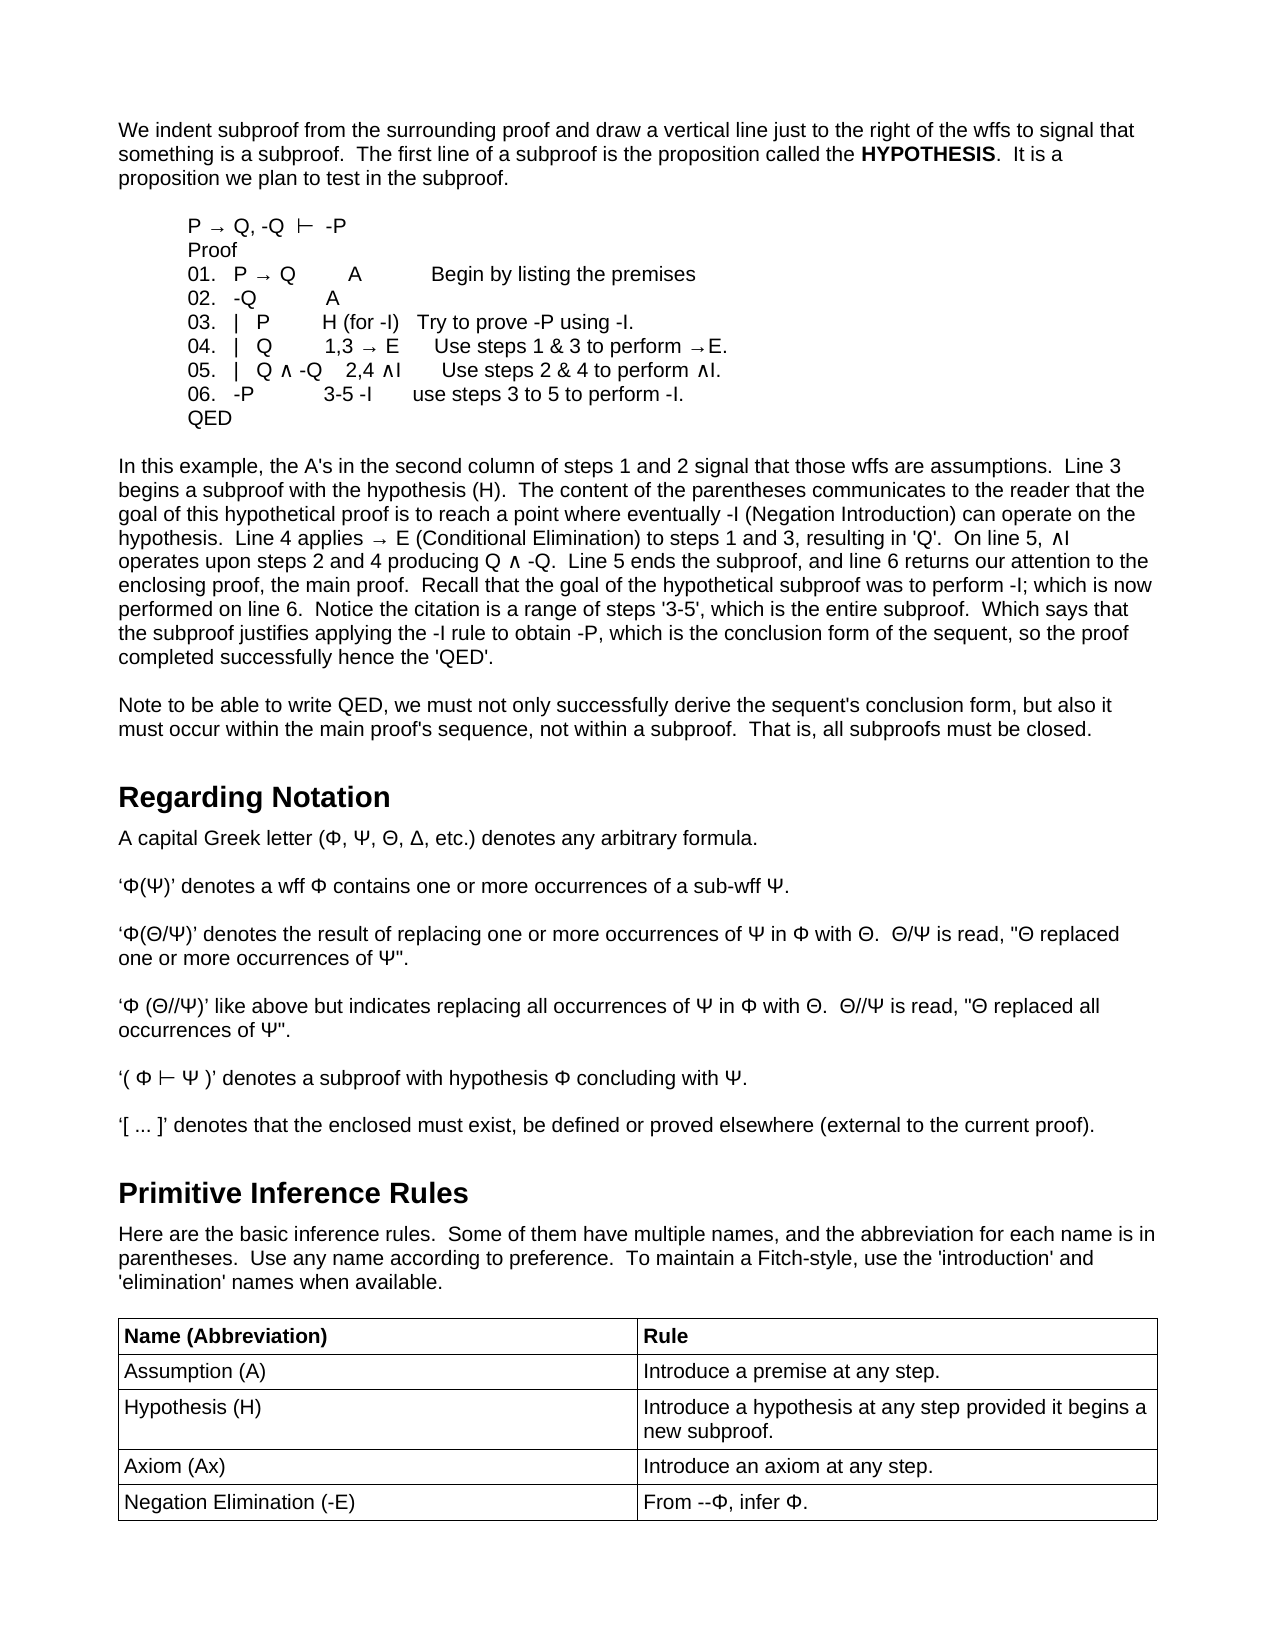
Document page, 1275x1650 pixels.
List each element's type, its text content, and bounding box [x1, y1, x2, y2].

subtitle Primitive Inference Rules [118, 1176, 1157, 1209]
text 01. P → Q A Begin by listing the premises [118, 262, 1157, 286]
text 05. | Q ∧ -Q 2,4 ∧I Use steps 2 & 4 to perform ∧I. [118, 358, 1157, 382]
table_cell Introduce a premise at any step. [638, 1355, 1157, 1389]
table_cell Hypothesis (H) [119, 1390, 637, 1448]
table_cell Assumption (A) [119, 1355, 637, 1389]
subtitle Regarding Notation [118, 779, 1157, 813]
text ‘Φ(Θ/Ψ)’ denotes the result of replacing one or more occurrences of Ψ in Φ with Θ. Θ/Ψ is read, "Θ replaced one or more occurrences of Ψ". [118, 922, 1157, 969]
text In this example, the A's in the second column of steps 1 and 2 signal that those wffs are assumptions. Line 3 begins a subproof with the hypothesis (H). The content of the parentheses communicates to the reader that the goal of this hypothetical proof is to reach a point where eventually -I (Negation Introduction) can operate on the hypothesis. Line 4 applies → E (Conditional Elimination) to steps 1 and 3, resulting in 'Q'. On line 5, ∧I operates upon steps 2 and 4 producing Q ∧ -Q. Line 5 ends the subproof, and line 6 returns our attention to the enclosing proof, the main proof. Recall that the goal of the hypothetical subproof was to perform -I; which is now performed on line 6. Notice the citation is a range of steps '3-5', which is the entire subproof. Which says that the subproof justifies applying the -I rule to obtain -P, which is the conclusion form of the sequent, so the proof completed successfully hence the 'QED'. [118, 453, 1157, 669]
text ‘Φ (Θ//Ψ)’ like above but indicates replacing all occurrences of Ψ in Φ with Θ. Θ//Ψ is read, "Θ replaced all occurrences of Ψ". [118, 993, 1157, 1041]
text A capital Greek letter (Φ, Ψ, Θ, Δ, etc.) denotes any arbitrary formula. [118, 826, 1157, 850]
text 03. | P H (for -I) Try to prove -P using -I. [118, 310, 1157, 334]
table_cell Introduce a hypothesis at any step provided it begins a new subproof. [638, 1390, 1157, 1448]
text 02. -Q A [118, 286, 1157, 310]
text Note to be able to write QED, we must not only successfully derive the sequent's conclusion form, but also it must occur within the main proof's sequence, not within a subproof. That is, all subproofs must be closed. [118, 693, 1157, 741]
table_cell Axiom (Ax) [119, 1450, 637, 1484]
text QED [118, 406, 1157, 429]
table_header Name (Abbreviation) [119, 1319, 637, 1353]
text 04. | Q 1,3 → E Use steps 1 & 3 to perform →E. [118, 334, 1157, 358]
text Here are the basic inference rules. Some of them have multiple names, and the abbreviation for each name is in parentheses. Use any name according to preference. To maintain a Fitch-style, use the 'introduction' and 'elimination' names when available. [118, 1222, 1157, 1294]
text ‘Φ(Ψ)’ denotes a wff Φ contains one or more occurrences of a sub-wff Ψ. [118, 874, 1157, 898]
table_cell From --Φ, infer Φ. [638, 1485, 1157, 1519]
text We indent subproof from the surrounding proof and draw a vertical line just to the right of the wffs to signal that something is a subproof. The first line of a subproof is the proposition called the HYPOTHESIS. It is a proposition we plan to test in the subproof. [118, 118, 1157, 190]
text ‘( Φ ⊢ Ψ )’ denotes a subproof with hypothesis Φ concluding with Ψ. [118, 1065, 1157, 1089]
text 06. -P 3-5 -I use steps 3 to 5 to perform -I. [118, 382, 1157, 406]
text P → Q, -Q ⊢ -P [118, 214, 1157, 238]
table_header Rule [638, 1319, 1157, 1353]
table_cell Introduce an axiom at any step. [638, 1450, 1157, 1484]
text ‘[ ... ]’ denotes that the enclosed must exist, be defined or proved elsewhere (external to the current proof). [118, 1113, 1157, 1137]
text Proof [118, 238, 1157, 262]
table_cell Negation Elimination (-E) [119, 1485, 637, 1519]
